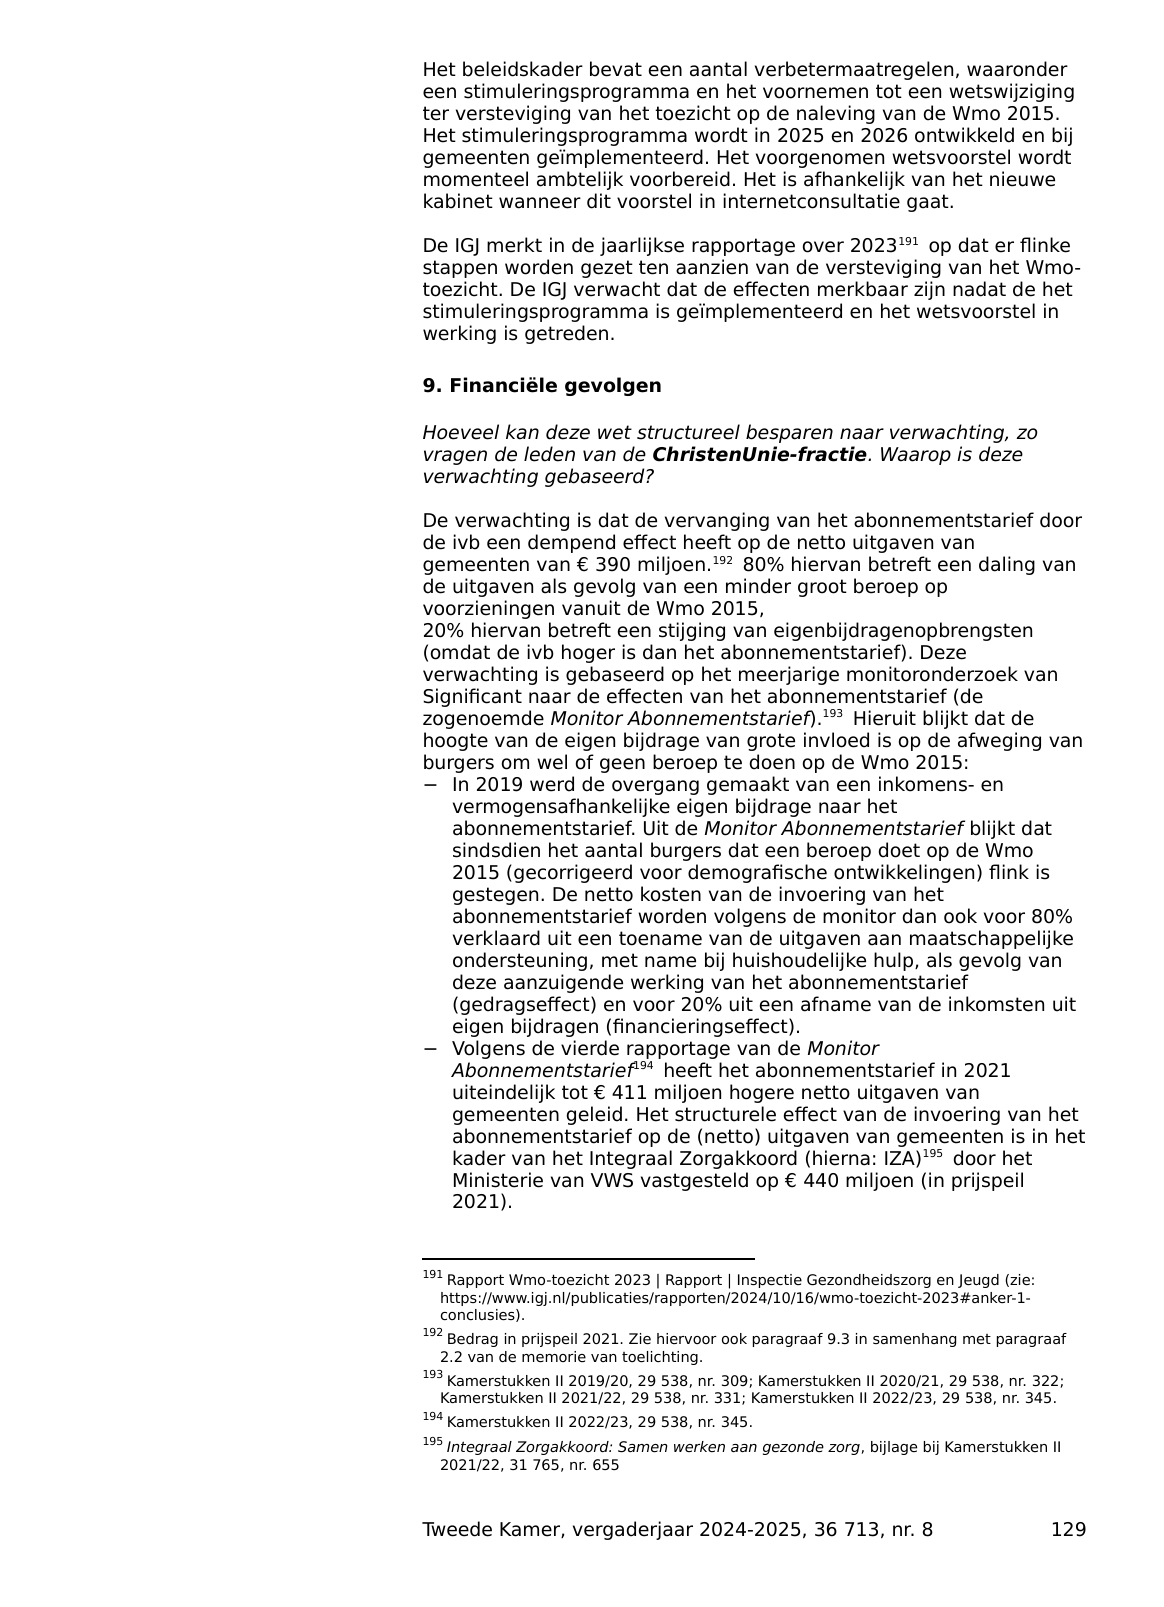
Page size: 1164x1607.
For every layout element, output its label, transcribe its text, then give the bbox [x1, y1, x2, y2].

text Bedrag in prijspeil 2021. Zie hiervoor ook paragraaf 9.3 in samenhang met paragraaf 2.2 van de memorie van toelichting. [422, 1327, 1087, 1366]
text Integraal Zorgakkoord: Samen werken aan gezonde zorg, bijlage bij Kamerstukken II 2021/22, 31 765, nr. 655 [422, 1435, 1087, 1474]
subtitle 9. Financiële gevolgen [422, 375, 1087, 397]
text Kamerstukken II 2022/23, 29 538, nr. 345. [422, 1410, 1087, 1432]
text Kamerstukken II 2019/20, 29 538, nr. 309; Kamerstukken II 2020/21, 29 538, nr. 322; Kamerstukken II 2021/22, 29 538, nr. 331; Kamerstukken II 2022/23, 29 538, nr. 345. [422, 1368, 1087, 1407]
text Rapport Wmo-toezicht 2023 | Rapport | Inspectie Gezondheidszorg en Jeugd (zie: https://www.igj.nl/publicaties/rapporten/2024/10/16/wmo-toezicht-2023#anker-1-conclusies). [422, 1268, 1087, 1324]
text De verwachting is dat de vervanging van het abonnementstarief door de ivb een dempend effect heeft op de netto uitgaven van gemeenten van € 390 miljoen. 80% hiervan betreft een daling van de uitgaven als gevolg van een minder groot beroep op voorzieningen vanuit de Wmo 2015, [422, 510, 1087, 620]
text De IGJ merkt in de jaarlijkse rapportage over 2023 op dat er flinke stappen worden gezet ten aanzien van de versteviging van het Wmo-toezicht. De IGJ verwacht dat de effecten merkbaar zijn nadat de het stimuleringsprogramma is geïmplementeerd en het wetsvoorstel in werking is getreden. [422, 235, 1087, 345]
text Het beleidskader bevat een aantal verbetermaatregelen, waaronder een stimuleringsprogramma en het voornemen tot een wetswijziging ter versteviging van het toezicht op de naleving van de Wmo 2015. Het stimuleringsprogramma wordt in 2025 en 2026 ontwikkeld en bij gemeenten geïmplementeerd. Het voorgenomen wetsvoorstel wordt momenteel ambtelijk voorbereid. Het is afhankelijk van het nieuwe kabinet wanneer dit voorstel in internetconsultatie gaat. [422, 59, 1087, 213]
text − Volgens de vierde rapportage van de Monitor Abonnementstarief heeft het abonnementstarief in 2021 uiteindelijk tot € 411 miljoen hogere netto uitgaven van gemeenten geleid. Het structurele effect van de invoering van het abonnementstarief op de (netto) uitgaven van gemeenten is in het kader van het Integraal Zorgakkoord (hierna: IZA) door het Ministerie van VWS vastgesteld op € 440 miljoen (in prijspeil 2021). [422, 1038, 1087, 1213]
text Hoeveel kan deze wet structureel besparen naar verwachting, zo vragen de leden van de ChristenUnie-fractie. Waarop is deze verwachting gebaseerd? [422, 422, 1087, 488]
text 20% hiervan betreft een stijging van eigenbijdragenopbrengsten (omdat de ivb hoger is dan het abonnementstarief). Deze verwachting is gebaseerd op het meerjarige monitoronderzoek van Significant naar de effecten van het abonnementstarief (de zogenoemde Monitor Abonnementstarief). Hieruit blijkt dat de hoogte van de eigen bijdrage van grote invloed is op de afweging van burgers om wel of geen beroep te doen op de Wmo 2015: [422, 620, 1087, 774]
text − In 2019 werd de overgang gemaakt van een inkomens- en vermogensafhankelijke eigen bijdrage naar het abonnementstarief. Uit de Monitor Abonnementstarief blijkt dat sindsdien het aantal burgers dat een beroep doet op de Wmo 2015 (gecorrigeerd voor demografische ontwikkelingen) flink is gestegen. De netto kosten van de invoering van het abonnementstarief worden volgens de monitor dan ook voor 80% verklaard uit een toename van de uitgaven aan maatschappelijke ondersteuning, met name bij huishoudelijke hulp, als gevolg van deze aanzuigende werking van het abonnementstarief (gedragseffect) en voor 20% uit een afname van de inkomsten uit eigen bijdragen (financieringseffect). [422, 774, 1087, 1038]
